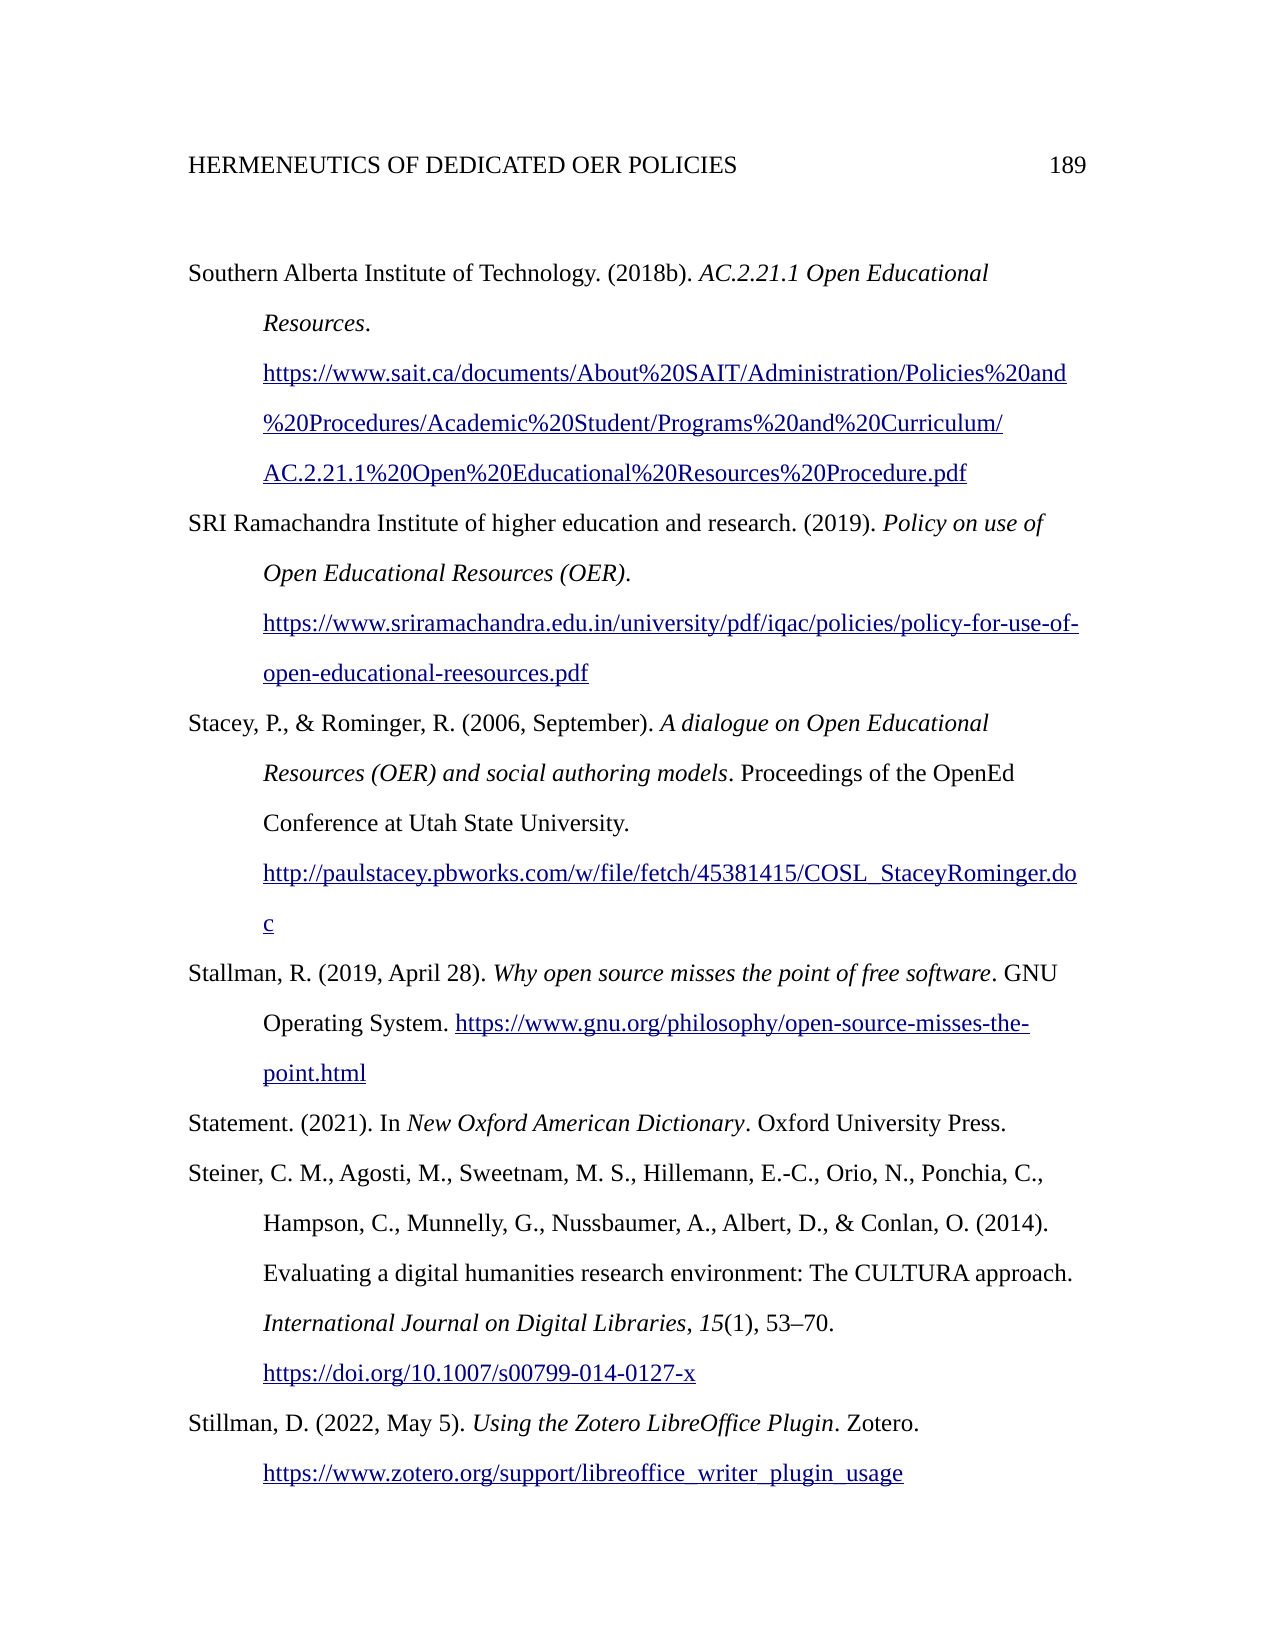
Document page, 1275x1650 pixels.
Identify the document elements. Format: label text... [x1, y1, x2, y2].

text Stillman, D. (2022, May 5). Using the Zotero LibreOffice Plugin. Zotero. https://www.zotero.org/support/libreoffice_writer_plugin_usage [188, 1387, 1087, 1487]
text Southern Alberta Institute of Technology. (2018b). AC.2.21.1 Open Educational Resources. https://www.sait.ca/documents/About%20SAIT/Administration/Policies%20and%20Procedures/Academic%20Student/Programs%20and%20Curriculum/AC.2.21.1%20Open%20Educational%20Resources%20Procedure.pdf [188, 237, 1087, 487]
text SRI Ramachandra Institute of higher education and research. (2019). Policy on use of Open Educational Resources (OER). https://www.sriramachandra.edu.in/university/pdf/iqac/policies/policy-for-use-of-open-educational-reesources.pdf [188, 487, 1087, 687]
text Stacey, P., & Rominger, R. (2006, September). A dialogue on Open Educational Resources (OER) and social authoring models. Proceedings of the OpenEd Conference at Utah State University. http://paulstacey.pbworks.com/w/file/fetch/45381415/COSL_StaceyRominger.doc [188, 687, 1087, 937]
text Steiner, C. M., Agosti, M., Sweetnam, M. S., Hillemann, E.-C., Orio, N., Ponchia, C., Hampson, C., Munnelly, G., Nussbaumer, A., Albert, D., & Conlan, O. (2014). Evaluating a digital humanities research environment: The CULTURA approach. International Journal on Digital Libraries, 15(1), 53–70. https://doi.org/10.1007/s00799-014-0127-x [188, 1137, 1087, 1387]
text Statement. (2021). In New Oxford American Dictionary. Oxford University Press. [188, 1087, 1087, 1137]
text Stallman, R. (2019, April 28). Why open source misses the point of free software. GNU Operating System. https://www.gnu.org/philosophy/open-source-misses-the-point.html [188, 937, 1087, 1087]
